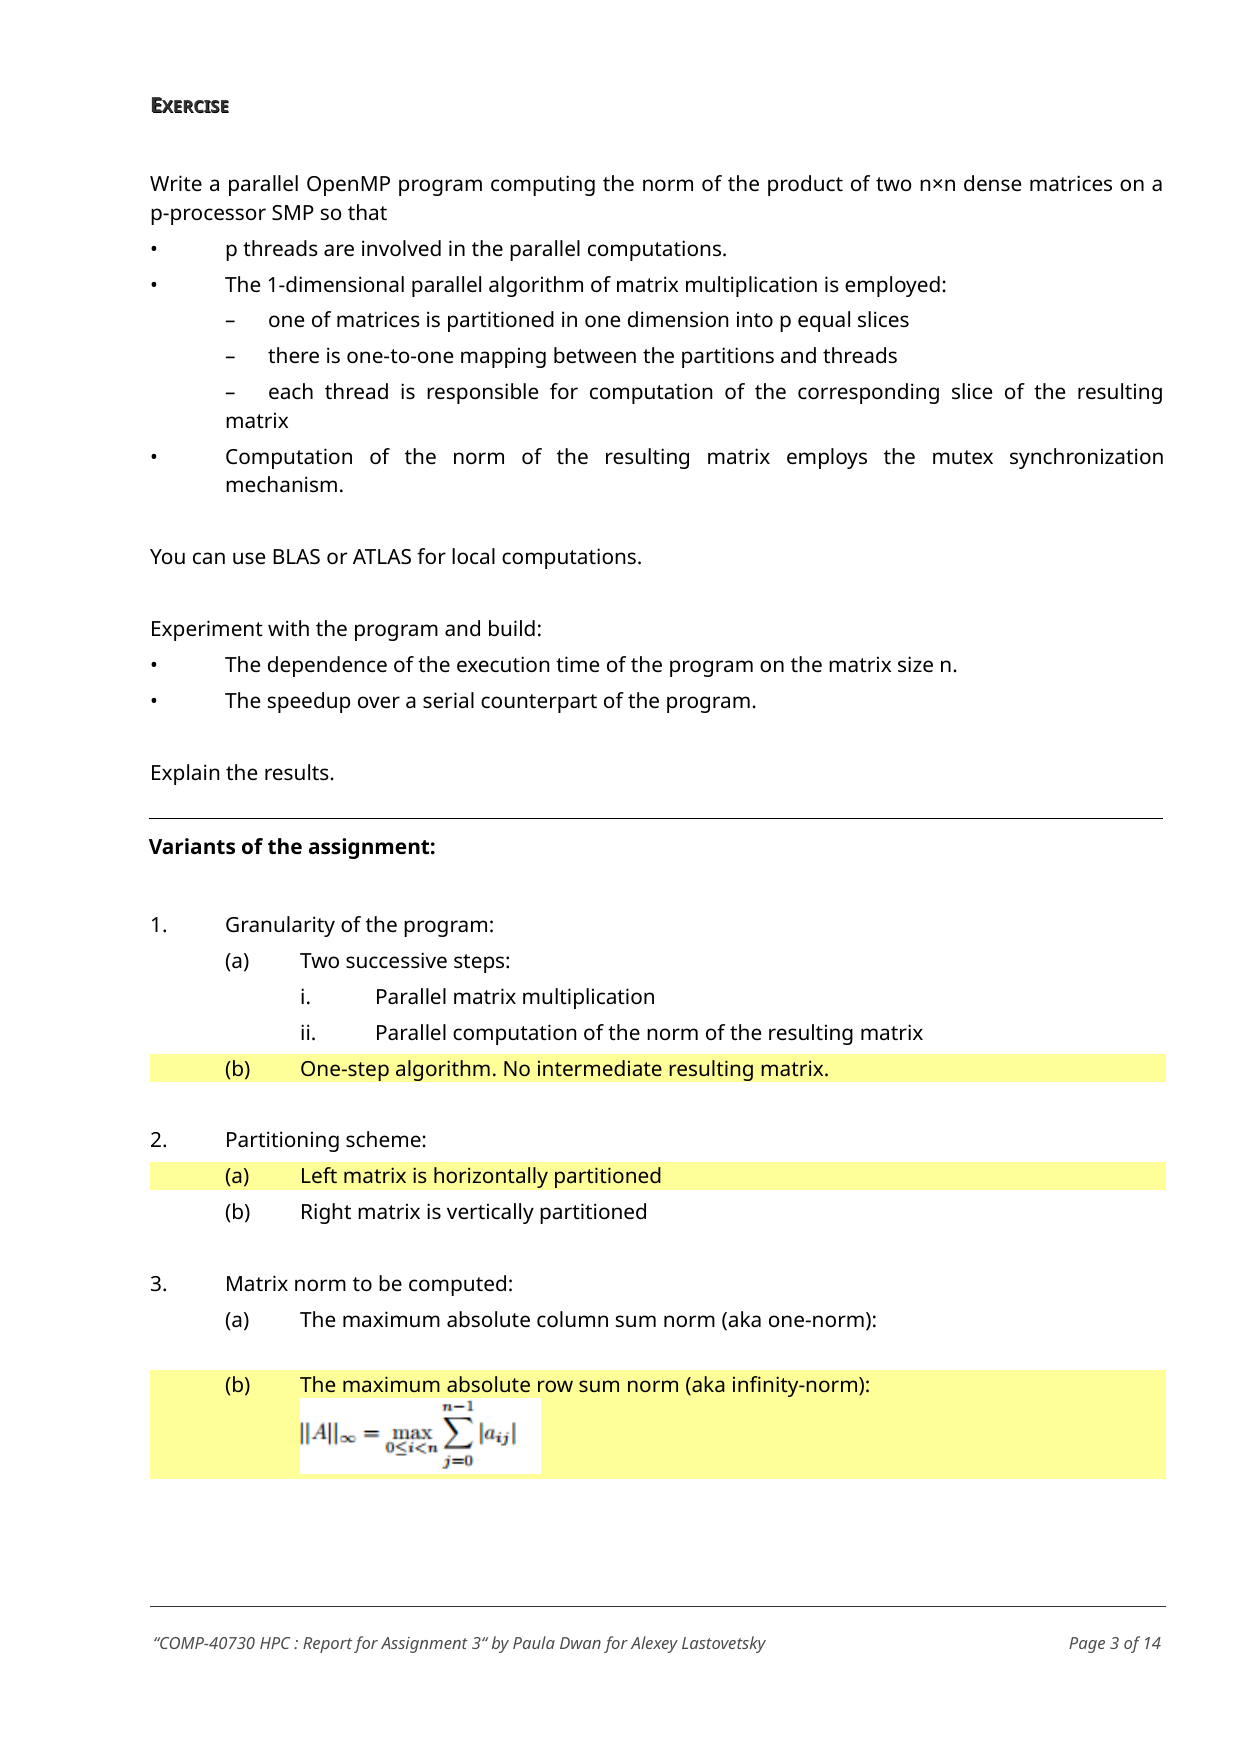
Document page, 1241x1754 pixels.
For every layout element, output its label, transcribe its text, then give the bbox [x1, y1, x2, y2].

text – one of matrices is partitioned in one dimension into p equal slices [150, 306, 1166, 334]
text 2. Partitioning scheme: [150, 1126, 1166, 1154]
text You can use BLAS or ATLAS for local computations. [150, 542, 1166, 571]
text (a) Two successive steps: [150, 946, 1166, 974]
text – each thread is responsible for computation of the corresponding slice of the resulting matrix [150, 377, 1166, 434]
text ii. Parallel computation of the norm of the resulting matrix [150, 1018, 1166, 1046]
text 1. Granularity of the program: [150, 910, 1166, 938]
text • The dependence of the execution time of the program on the matrix size n. [150, 650, 1166, 678]
text (a) The maximum absolute column sum norm (aka one-norm): [150, 1305, 1166, 1362]
text (b) The maximum absolute row sum norm (aka infinity-norm): [150, 1370, 1166, 1398]
text 3. Matrix norm to be computed: [150, 1269, 1166, 1298]
text Explain the results. [150, 758, 1166, 786]
text (b) One-step algorithm. No intermediate resulting matrix. [150, 1054, 1166, 1082]
text (a) Left matrix is horizontally partitioned [150, 1162, 1166, 1190]
text • The speedup over a serial counterpart of the program. [150, 686, 1166, 714]
text i. Parallel matrix multiplication [150, 982, 1166, 1010]
text • Computation of the norm of the resulting matrix employs the mutex synchronization mechanism. [150, 442, 1166, 499]
picture [300, 1398, 542, 1474]
text (b) Right matrix is vertically partitioned [150, 1197, 1166, 1226]
text Experiment with the program and build: [150, 614, 1166, 642]
text – there is one-to-one mapping between the partitions and threads [150, 342, 1166, 370]
text • The 1-dimensional parallel algorithm of matrix multiplication is employed: [150, 270, 1166, 298]
text Variants of the assignment: [148, 832, 1166, 861]
subtitle Exercise [150, 90, 1166, 118]
text • p threads are involved in the parallel computations. [150, 234, 1166, 262]
text Write a parallel OpenMP program computing the norm of the product of two n×n dense matrices on a p-processor SMP so that [150, 169, 1166, 226]
